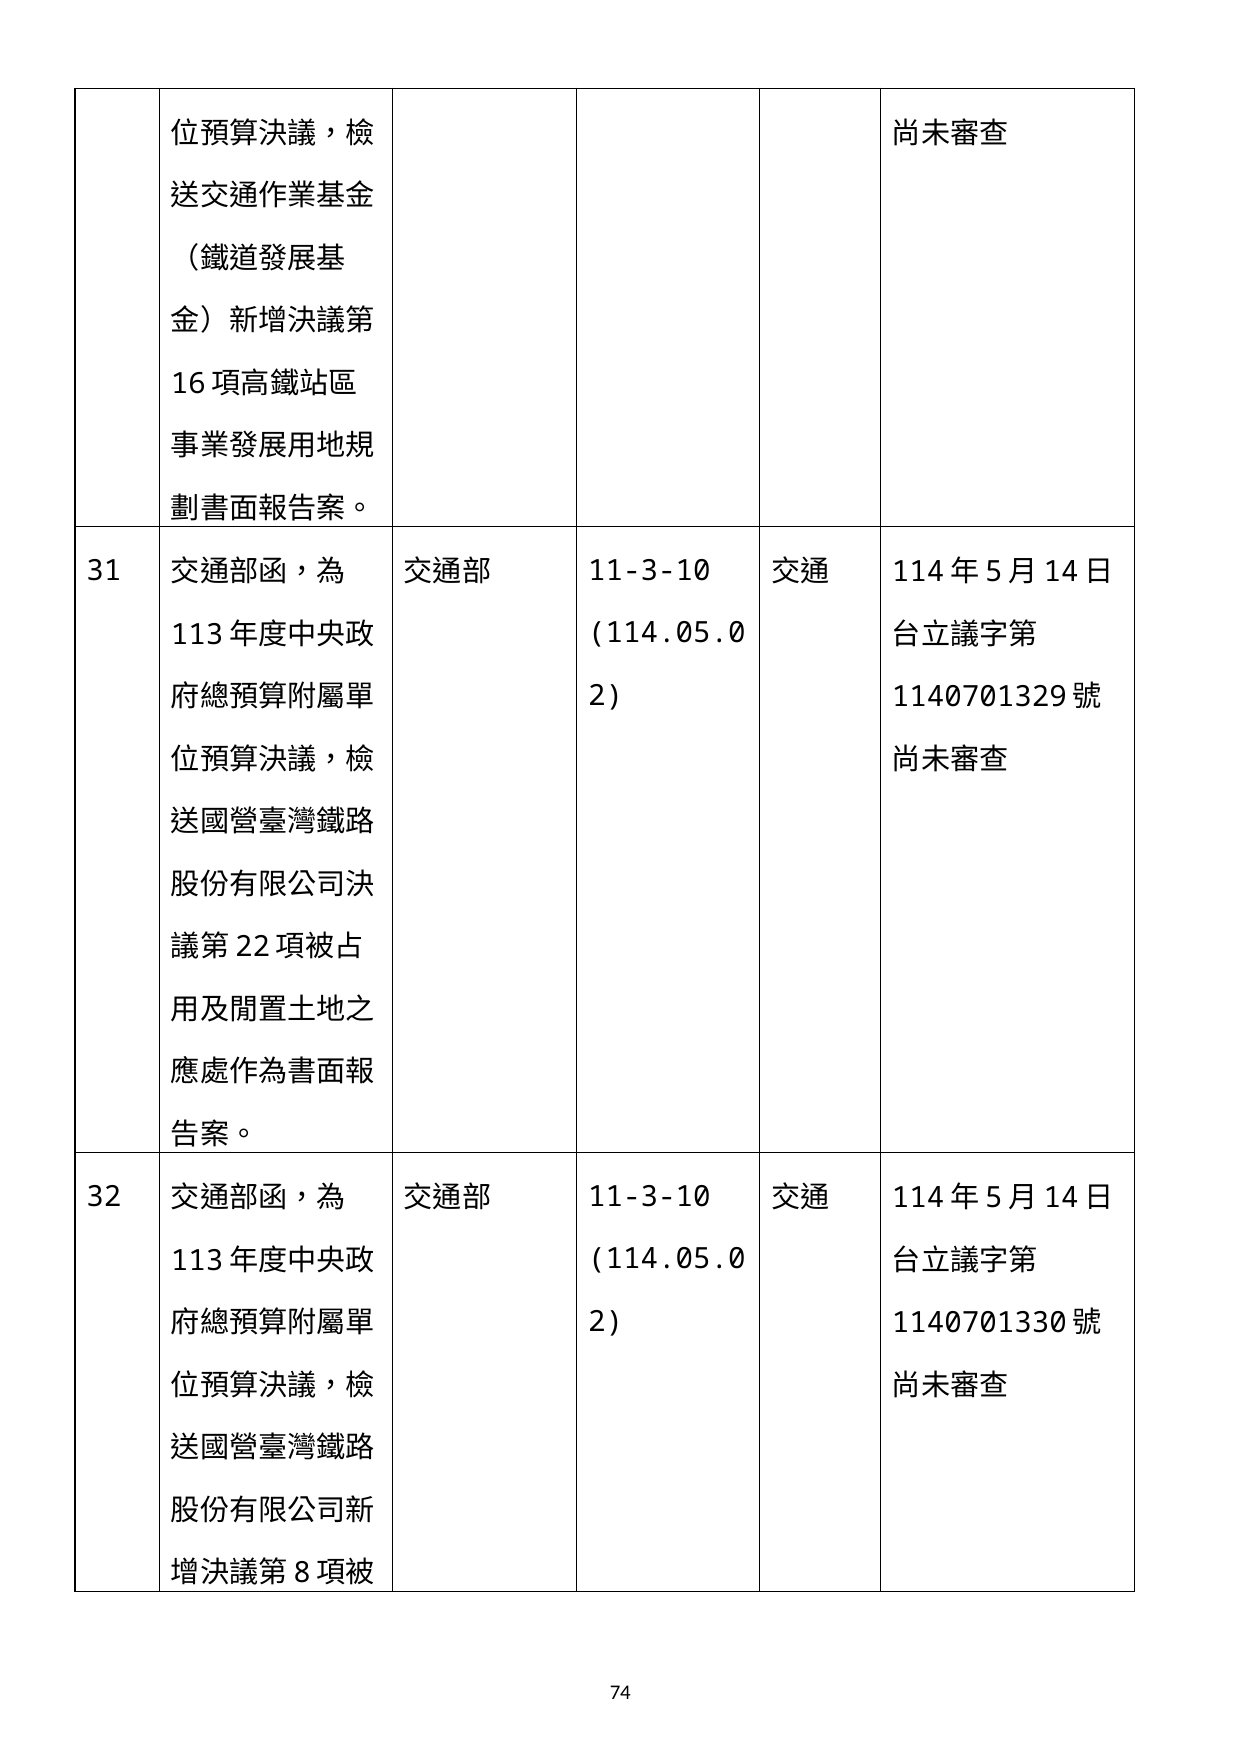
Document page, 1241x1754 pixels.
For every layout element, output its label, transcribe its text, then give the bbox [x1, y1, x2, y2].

table_cell [393, 89, 576, 526]
table_cell 交通部函，為113年度中央政府總預算附屬單位預算決議，檢送國營臺灣鐵路股份有限公司決議第22項被占用及閒置土地之應處作為書面報告案。 [160, 527, 392, 1152]
table_cell 位預算決議，檢送交通作業基金（鐵道發展基金）新增決議第16項高鐵站區事業發展用地規劃書面報告案。 [160, 89, 392, 526]
table_cell [76, 89, 159, 526]
table_cell 交通部 [393, 1153, 576, 1591]
table_cell 32 [76, 1153, 159, 1591]
table_cell 11-3-10 (114.05.02) [577, 1153, 759, 1591]
table_cell 11-3-10 (114.05.02) [577, 527, 759, 1152]
table_cell [760, 89, 880, 526]
table_cell [577, 89, 759, 526]
table_cell 31 [76, 527, 159, 1152]
table_cell 114年5月14日 台立議字第1140701330號 尚未審查 [881, 1153, 1134, 1591]
table_cell 交通部 [393, 527, 576, 1152]
table_cell 交通部函，為113年度中央政府總預算附屬單位預算決議，檢送國營臺灣鐵路股份有限公司新增決議第8項被 [160, 1153, 392, 1591]
table_cell 交通 [760, 527, 880, 1152]
table_cell 114年5月14日 台立議字第1140701329號 尚未審查 [881, 527, 1134, 1152]
table_cell 交通 [760, 1153, 880, 1591]
table_cell 尚未審查 [881, 89, 1134, 526]
